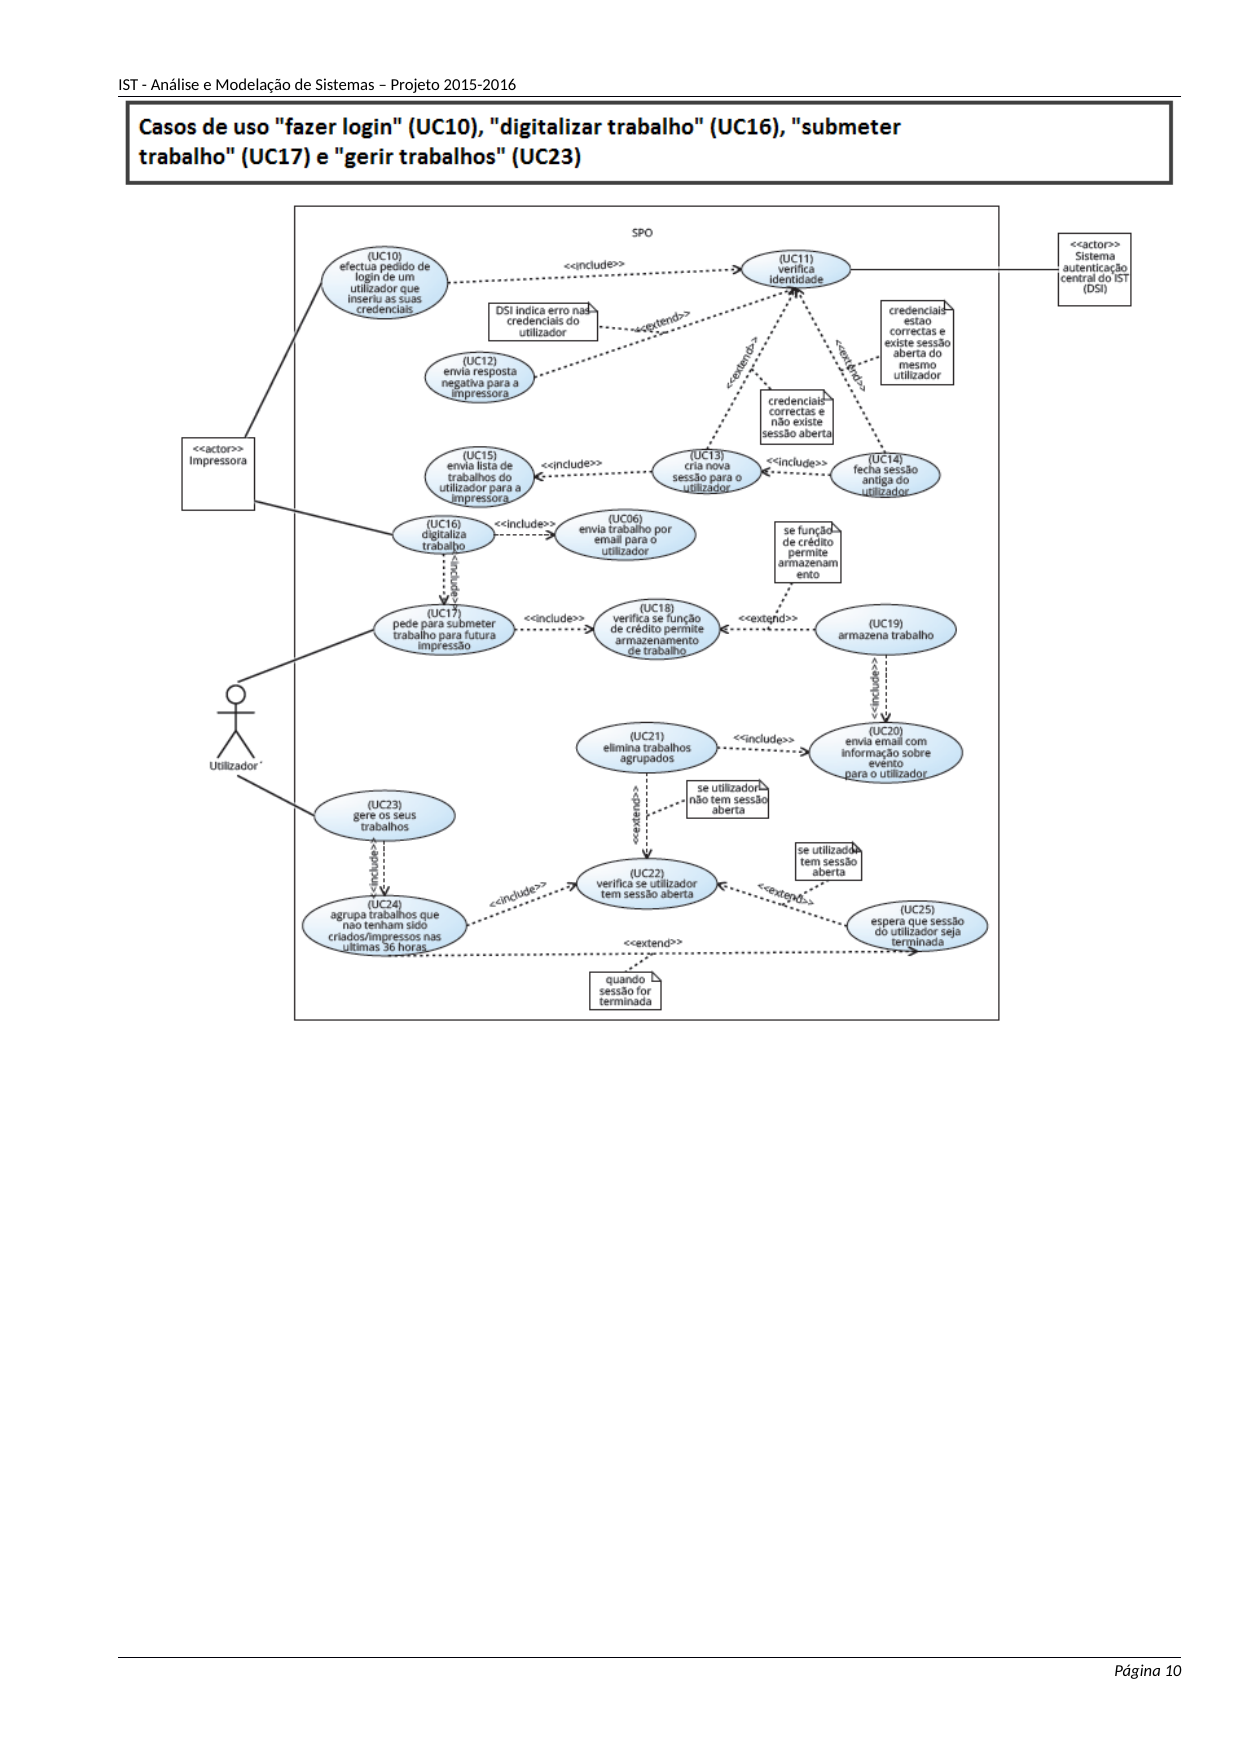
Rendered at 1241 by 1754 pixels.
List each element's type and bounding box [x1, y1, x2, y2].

picture [122, 97, 1177, 1092]
